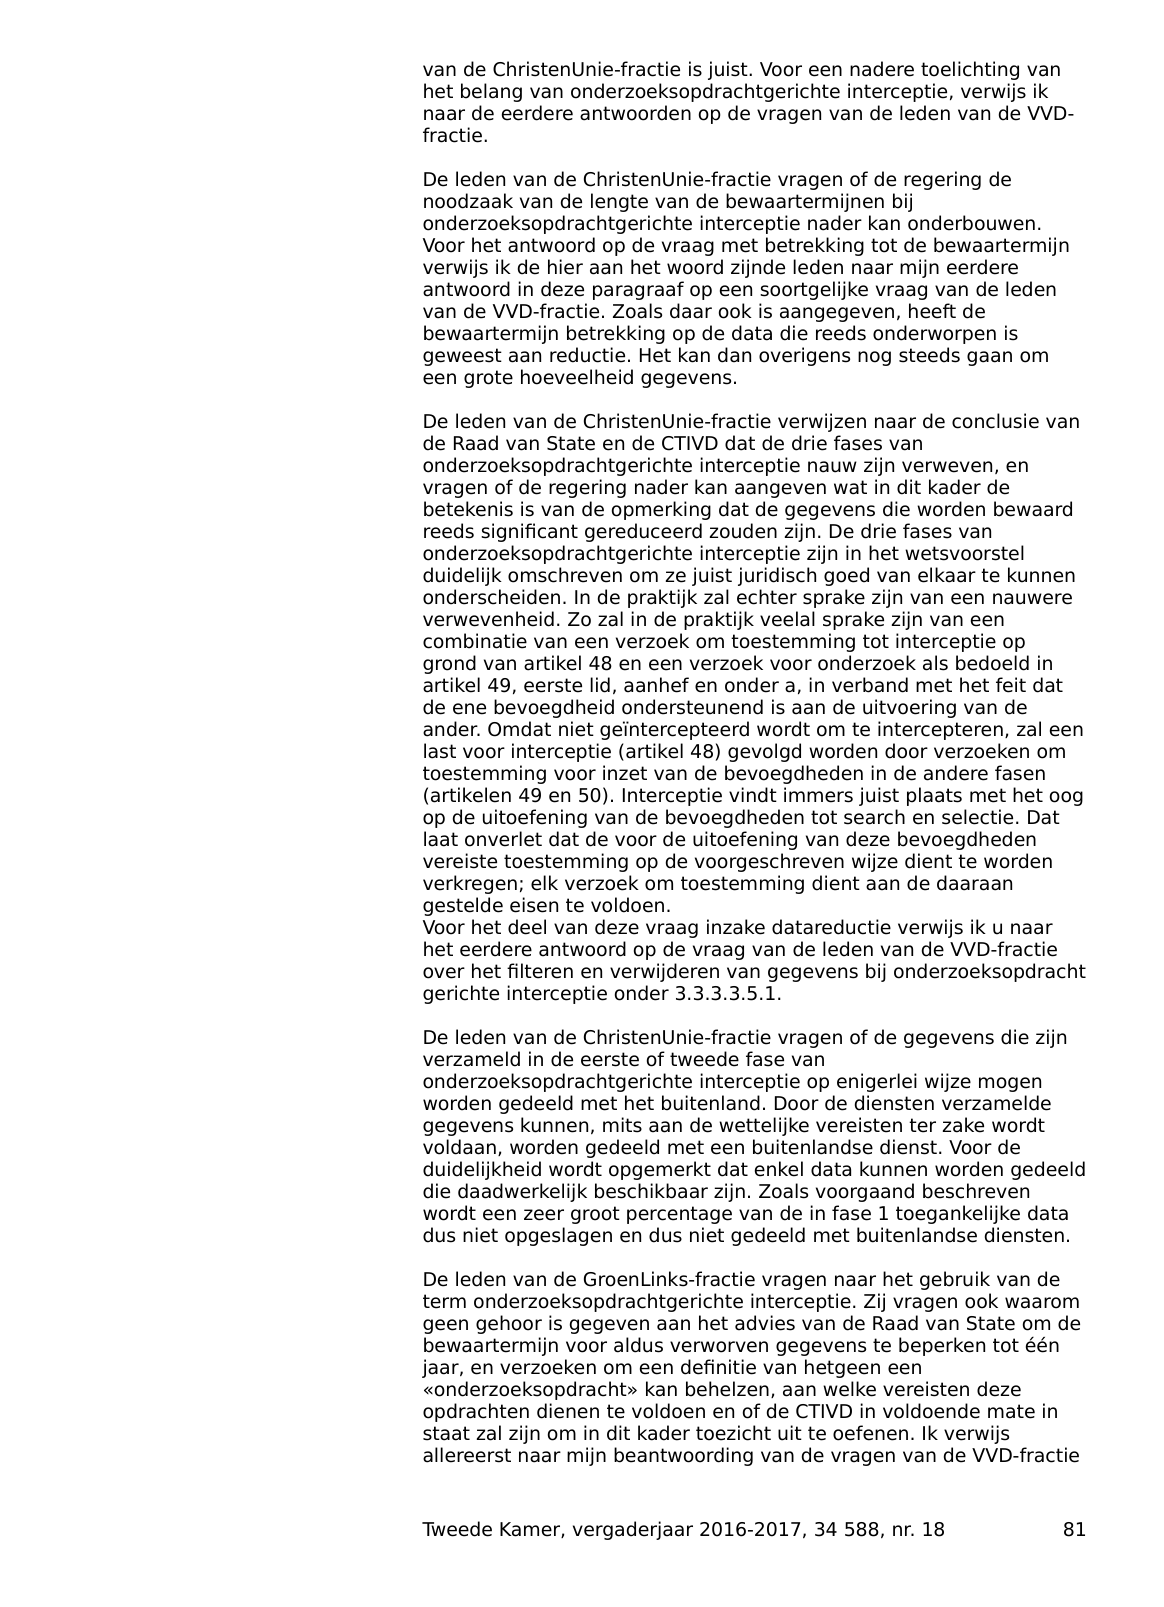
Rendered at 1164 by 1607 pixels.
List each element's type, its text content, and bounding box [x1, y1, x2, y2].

text De leden van de ChristenUnie-fractie vragen of de gegevens die zijn verzameld in de eerste of tweede fase van onderzoeksopdrachtgerichte interceptie op enigerlei wijze mogen worden gedeeld met het buitenland. Door de diensten verzamelde gegevens kunnen, mits aan de wettelijke vereisten ter zake wordt voldaan, worden gedeeld met een buitenlandse dienst. Voor de duidelijkheid wordt opgemerkt dat enkel data kunnen worden gedeeld die daadwerkelijk beschikbaar zijn. Zoals voorgaand beschreven wordt een zeer groot percentage van de in fase 1 toegankelijke data dus niet opgeslagen en dus niet gedeeld met buitenlandse diensten. [422, 1027, 1087, 1247]
text De leden van de GroenLinks-fractie vragen naar het gebruik van de term onderzoeksopdrachtgerichte interceptie. Zij vragen ook waarom geen gehoor is gegeven aan het advies van de Raad van State om de bewaartermijn voor aldus verworven gegevens te beperken tot één jaar, en verzoeken om een definitie van hetgeen een «onderzoeksopdracht» kan behelzen, aan welke vereisten deze opdrachten dienen te voldoen en of de CTIVD in voldoende mate in staat zal zijn om in dit kader toezicht uit te oefenen. Ik verwijs allereerst naar mijn beantwoording van de vragen van de VVD-fractie [422, 1269, 1087, 1467]
text De leden van de ChristenUnie-fractie verwijzen naar de conclusie van de Raad van State en de CTIVD dat de drie fases van onderzoeksopdrachtgerichte interceptie nauw zijn verweven, en vragen of de regering nader kan aangeven wat in dit kader de betekenis is van de opmerking dat de gegevens die worden bewaard reeds significant gereduceerd zouden zijn. De drie fases van onderzoeksopdrachtgerichte interceptie zijn in het wetsvoorstel duidelijk omschreven om ze juist juridisch goed van elkaar te kunnen onderscheiden. In de praktijk zal echter sprake zijn van een nauwere verwevenheid. Zo zal in de praktijk veelal sprake zijn van een combinatie van een verzoek om toestemming tot interceptie op grond van artikel 48 en een verzoek voor onderzoek als bedoeld in artikel 49, eerste lid, aanhef en onder a, in verband met het feit dat de ene bevoegdheid ondersteunend is aan de uitvoering van de ander. Omdat niet geïntercepteerd wordt om te intercepteren, zal een last voor interceptie (artikel 48) gevolgd worden door verzoeken om toestemming voor inzet van de bevoegdheden in de andere fasen (artikelen 49 en 50). Interceptie vindt immers juist plaats met het oog op de uitoefening van de bevoegdheden tot search en selectie. Dat laat onverlet dat de voor de uitoefening van deze bevoegdheden vereiste toestemming op de voorgeschreven wijze dient te worden verkregen; elk verzoek om toestemming dient aan de daaraan gestelde eisen te voldoen. [422, 411, 1087, 917]
text van de ChristenUnie-fractie is juist. Voor een nadere toelichting van het belang van onderzoeksopdrachtgerichte interceptie, verwijs ik naar de eerdere antwoorden op de vragen van de leden van de VVD-fractie. [422, 59, 1087, 147]
text Voor het deel van deze vraag inzake datareductie verwijs ik u naar het eerdere antwoord op de vraag van de leden van de VVD-fractie over het filteren en verwijderen van gegevens bij onderzoeksopdracht gerichte interceptie onder 3.3.3.3.5.1. [422, 917, 1087, 1004]
text De leden van de ChristenUnie-fractie vragen of de regering de noodzaak van de lengte van de bewaartermijnen bij onderzoeksopdrachtgerichte interceptie nader kan onderbouwen. Voor het antwoord op de vraag met betrekking tot de bewaartermijn verwijs ik de hier aan het woord zijnde leden naar mijn eerdere antwoord in deze paragraaf op een soortgelijke vraag van de leden van de VVD-fractie. Zoals daar ook is aangegeven, heeft de bewaartermijn betrekking op de data die reeds onderworpen is geweest aan reductie. Het kan dan overigens nog steeds gaan om een grote hoeveelheid gegevens. [422, 169, 1087, 389]
